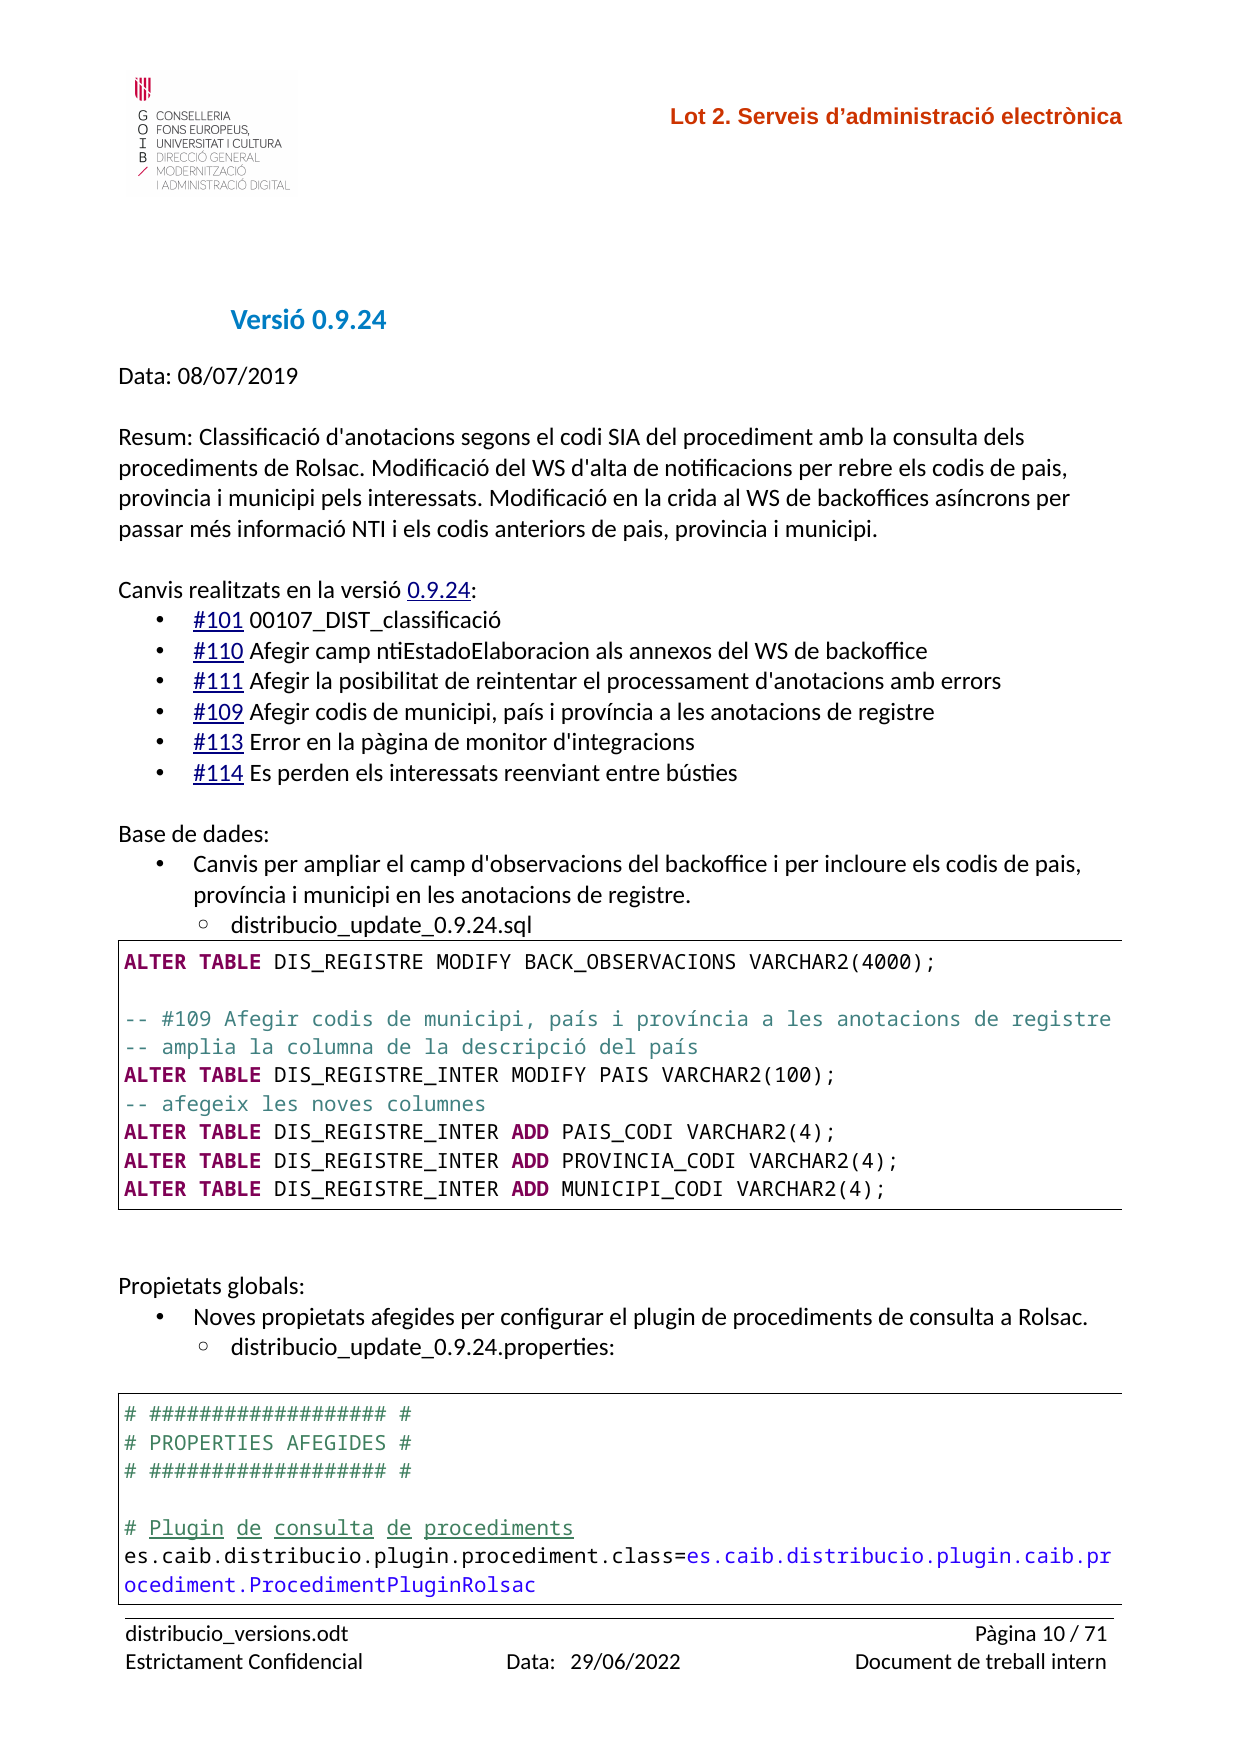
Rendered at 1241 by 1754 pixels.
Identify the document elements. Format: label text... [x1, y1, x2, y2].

text Propietats globals: [118, 1271, 1122, 1301]
text Resum: Classificació d'anotacions segons el codi SIA del procediment amb la consulta dels procediments de Rolsac. Modificació del WS d'alta de notificacions per rebre els codis de pais, provincia i municipi pels interessats. Modificació en la crida al WS de backoffices asíncrons per passar més informació NTI i els codis anteriors de pais, provincia i municipi. [118, 421, 1122, 543]
list distribucio_update_0.9.24.properties: [193, 1332, 1122, 1362]
text Data: 08/07/2019 [118, 360, 1122, 391]
list #113 Error en la pàgina de monitor d'integracions [156, 726, 1122, 757]
list Canvis per ampliar el camp d'observacions del backoffice i per incloure els codis de pais, província i municipi en les anotacions de registre. [156, 848, 1122, 909]
picture [126, 70, 299, 197]
list #114 Es perden els interessats reenviant entre bústies [156, 757, 1122, 787]
table_header ALTER TABLE DIS_REGISTRE MODIFY BACK_OBSERVACIONS VARCHAR2(4000); -- #109 Afegir codis de municipi, país i província a les anotacions de registre -- amplia la columna de la descripció del país ALTER TABLE DIS_REGISTRE_INTER MODIFY PAIS VARCHAR2(100); -- afegeix les noves columnes ALTER TABLE DIS_REGISTRE_INTER ADD PAIS_CODI VARCHAR2(4); ALTER TABLE DIS_REGISTRE_INTER ADD PROVINCIA_CODI VARCHAR2(4); ALTER TABLE DIS_REGISTRE_INTER ADD MUNICIPI_CODI VARCHAR2(4); [119, 941, 1122, 1208]
text Canvis realitzats en la versió 0.9.24: [118, 574, 1122, 604]
list Noves propietats afegides per configurar el plugin de procediments de consulta a Rolsac. [156, 1301, 1122, 1332]
subtitle Versió 0.9.24 [153, 301, 1122, 336]
table_header # ################### # # PROPERTIES AFEGIDES # # ################### # # Plugin de consulta de procediments es.caib.distribucio.plugin.procediment.class=es.caib.distribucio.plugin.caib.procediment.ProcedimentPluginRolsac [119, 1394, 1122, 1604]
text Base de dades: [118, 818, 1122, 848]
list #111 Afegir la posibilitat de reintentar el processament d'anotacions amb errors [156, 665, 1122, 696]
list distribucio_update_0.9.24.sql [193, 909, 1122, 940]
list #101 00107_DIST_classificació [156, 604, 1122, 635]
list #109 Afegir codis de municipi, país i província a les anotacions de registre [156, 696, 1122, 726]
list #110 Afegir camp ntiEstadoElaboracion als annexos del WS de backoffice [156, 635, 1122, 665]
